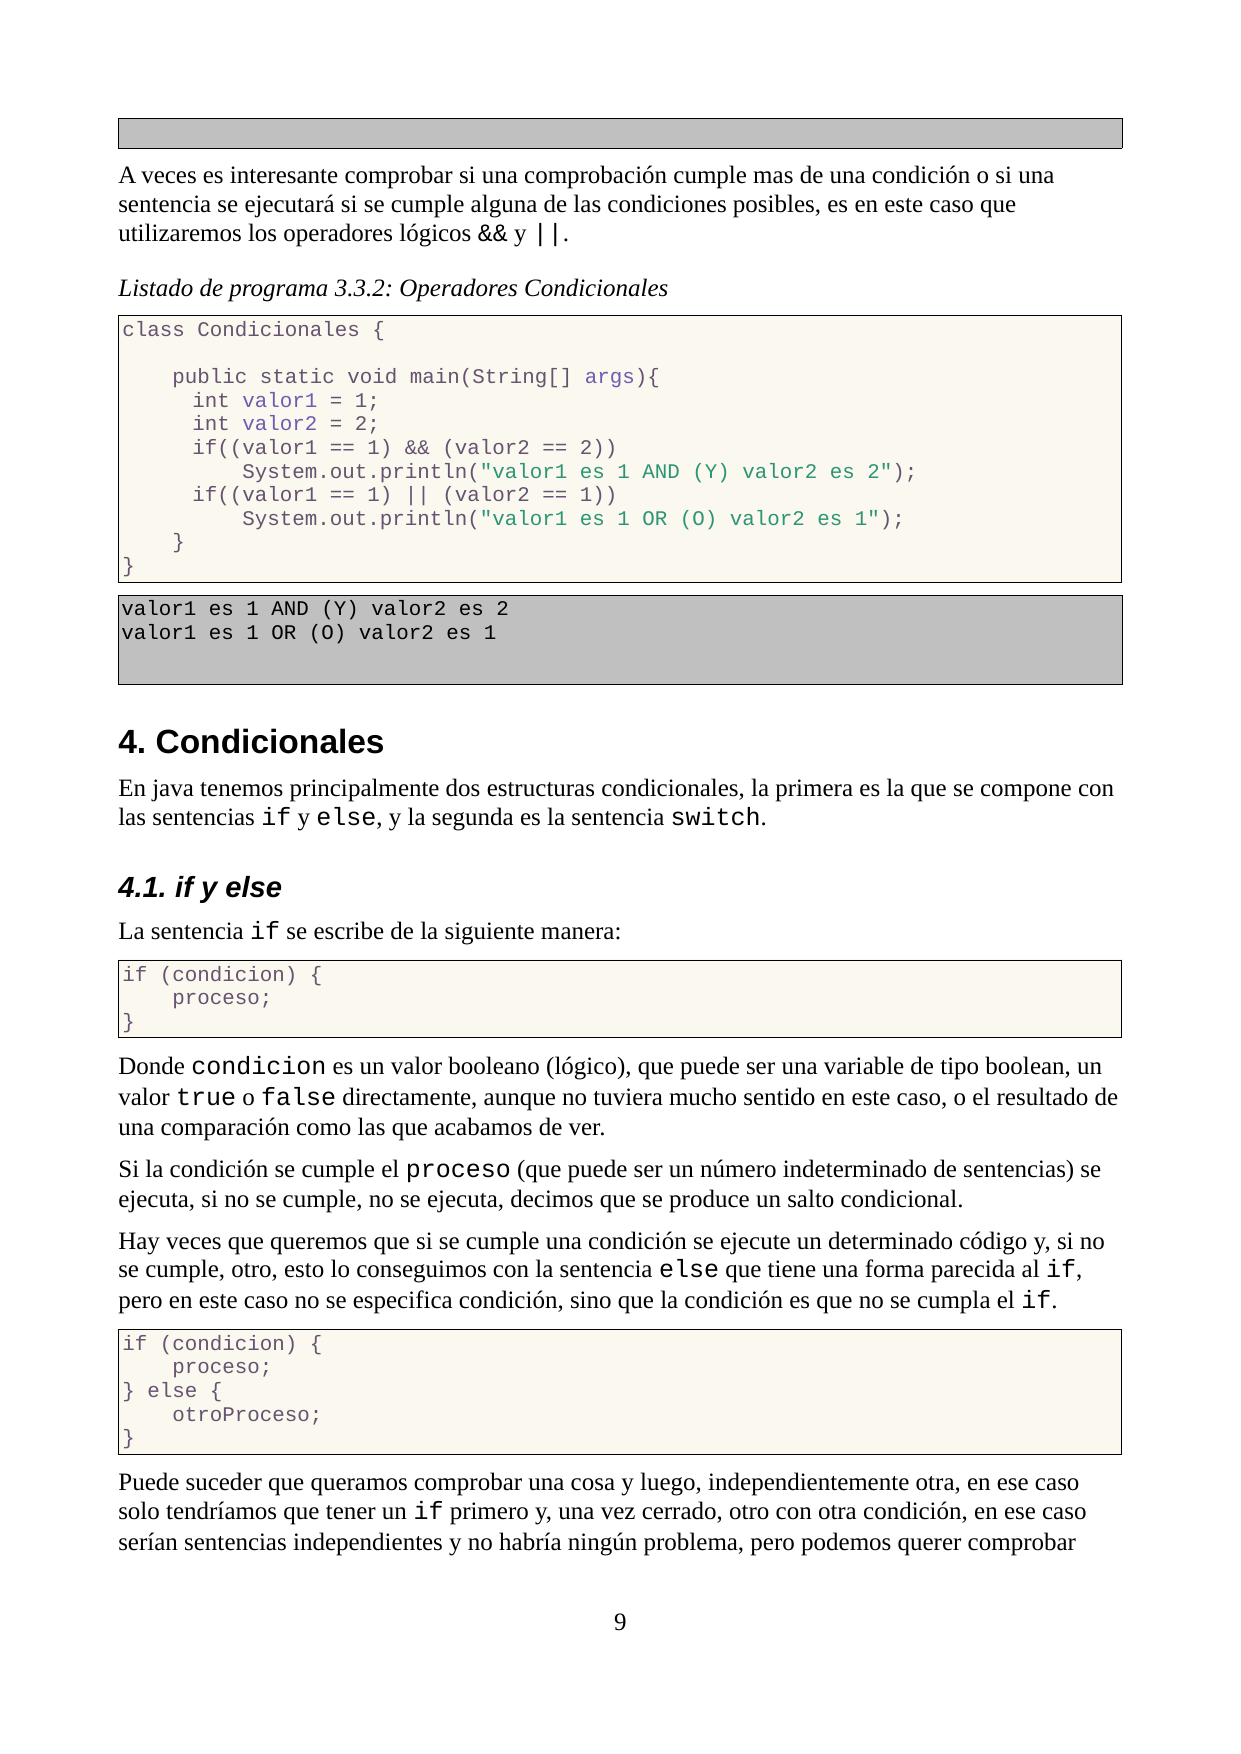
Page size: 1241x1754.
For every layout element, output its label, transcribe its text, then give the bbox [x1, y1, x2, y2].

text int valor1 = 1; [119, 386, 1121, 409]
text if (condicion) { [119, 1330, 1121, 1352]
text class Condicionales { [119, 316, 1121, 338]
text valor1 es 1 OR (O) valor2 es 1 [119, 619, 1122, 646]
text public static void main(String[] args){ [119, 362, 1121, 386]
text if (condicion) { [119, 961, 1121, 983]
text Hay veces que queremos que si se cumple una condición se ejecute un determinado código y, si no se cumple, otro, esto lo conseguimos con la sentencia else que tiene una forma parecida al if, pero en este caso no se especifica condición, sino que la condición es que no se cumpla el if. [118, 1226, 1122, 1316]
list Listado de programa 3.3.2: Operadores Condicionales [118, 273, 1122, 302]
text } [119, 551, 1121, 582]
subtitle Condicionales [118, 722, 1122, 761]
text System.out.println("valor1 es 1 AND (Y) valor2 es 2"); [119, 457, 1121, 480]
text Donde condicion es un valor booleano (lógico), que puede ser una variable de tipo boolean, un valor true o false directamente, aunque no tuviera mucho sentido en este caso, o el resultado de una comparación como las que acabamos de ver. [118, 1051, 1122, 1141]
text Si la condición se cumple el proceso (que puede ser un número indeterminado de sentencias) se ejecuta, si no se cumple, no se ejecuta, decimos que se produce un salto condicional. [118, 1154, 1122, 1213]
text La sentencia if se escribe de la siguiente manera: [118, 916, 1122, 947]
text valor1 es 1 AND (Y) valor2 es 2 [119, 596, 1122, 619]
text if((valor1 == 1) && (valor2 == 2)) [119, 433, 1121, 457]
text proceso; [119, 983, 1121, 1007]
text proceso; [119, 1352, 1121, 1376]
text otroProceso; [119, 1400, 1121, 1423]
text } [119, 528, 1121, 551]
text En java tenemos principalmente dos estructuras condicionales, la primera es la que se compone con las sentencias if y else, y la segunda es la sentencia switch. [118, 773, 1122, 833]
text A veces es interesante comprobar si una comprobación cumple mas de una condición o si una sentencia se ejecutará si se cumple alguna de las condiciones posibles, es en este caso que utilizaremos los operadores lógicos && y ||. [118, 160, 1122, 248]
text Puede suceder que queramos comprobar una cosa y luego, independientemente otra, en ese caso solo tendríamos que tener un if primero y, una vez cerrado, otro con otra condición, en ese caso serían sentencias independientes y no habría ningún problema, pero podemos querer comprobar [118, 1467, 1122, 1556]
text } [119, 1007, 1121, 1037]
text } else { [119, 1376, 1121, 1400]
text } [119, 1423, 1121, 1454]
text if((valor1 == 1) || (valor2 == 1)) [119, 480, 1121, 504]
subtitle if y else [118, 870, 1122, 904]
text int valor2 = 2; [119, 409, 1121, 433]
text System.out.println("valor1 es 1 OR (O) valor2 es 1"); [119, 504, 1121, 528]
